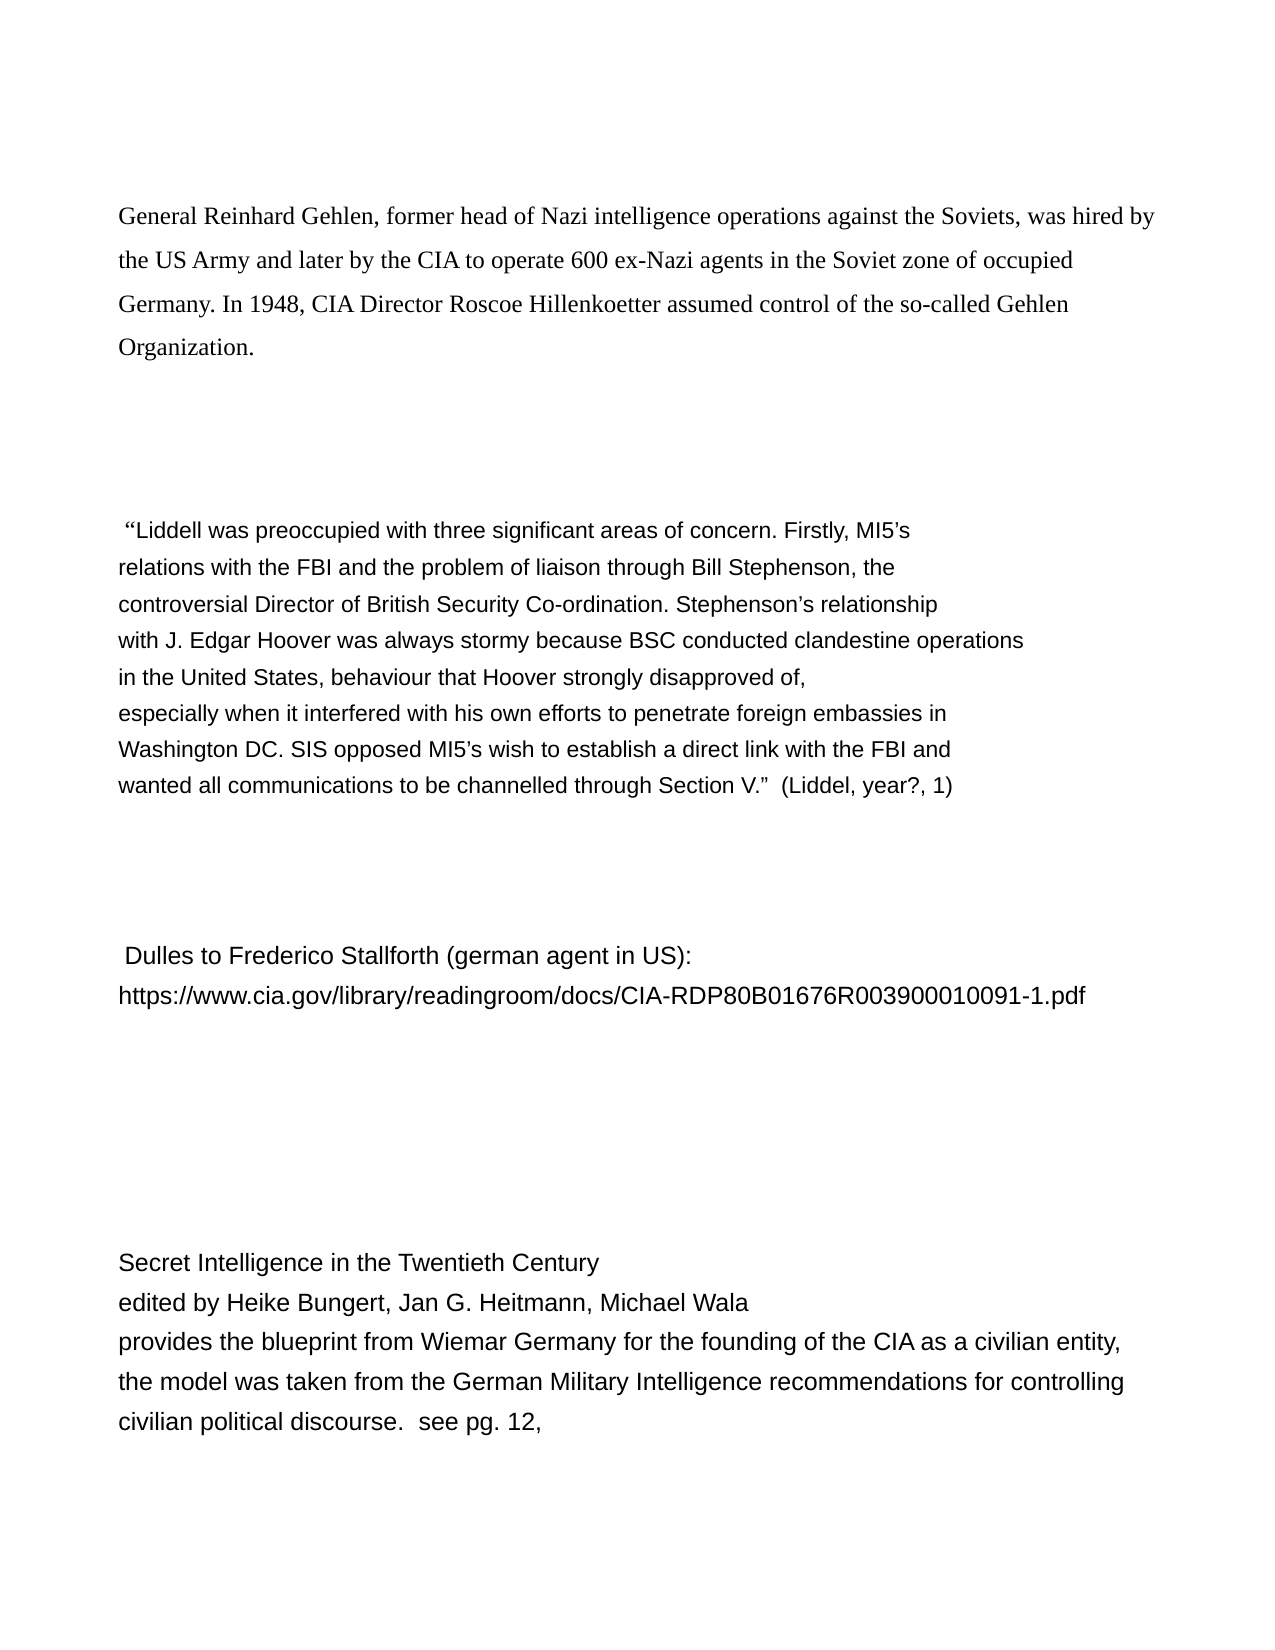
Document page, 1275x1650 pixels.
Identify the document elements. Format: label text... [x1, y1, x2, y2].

text General Reinhard Gehlen, former head of Nazi intelligence operations against the Soviets, was hired by the US Army and later by the CIA to operate 600 ex-Nazi agents in the Soviet zone of occupied Germany. In 1948, CIA Director Roscoe Hillenkoetter assumed control of the so-called Gehlen Organization. [118, 201, 1157, 361]
text edited by Heike Bungert, Jan G. Heitmann, Michael Wala [118, 1288, 1157, 1316]
text “Liddell was preoccupied with three significant areas of concern. Firstly, MI5’s [118, 515, 1157, 543]
text provides the blueprint from Wiemar Germany for the founding of the CIA as a civilian entity, the model was taken from the German Military Intelligence recommendations for controlling civilian political discourse. see pg. 12, [118, 1327, 1157, 1435]
text controversial Director of British Security Co-ordination. Stephenson’s relationship [118, 591, 1157, 617]
text Dulles to Frederico Stallforth (german agent in US): [118, 941, 1157, 970]
text with J. Edgar Hoover was always stormy because BSC conducted clandestine operations [118, 627, 1157, 653]
text especially when it interfered with his own efforts to penetrate foreign embassies in [118, 700, 1157, 726]
text in the United States, behaviour that Hoover strongly disapproved of, [118, 663, 1157, 690]
text Secret Intelligence in the Twentieth Century [118, 1248, 1157, 1277]
text Washington DC. SIS opposed MI5’s wish to establish a direct link with the FBI and [118, 736, 1157, 762]
text https://www.cia.gov/library/readingroom/docs/CIA-RDP80B01676R003900010091-1.pdf [118, 981, 1157, 1009]
text wanted all communications to be channelled through Section V.” (Liddel, year?, 1) [118, 772, 1157, 799]
text relations with the FBI and the problem of liaison through Bill Stephenson, the [118, 554, 1157, 581]
